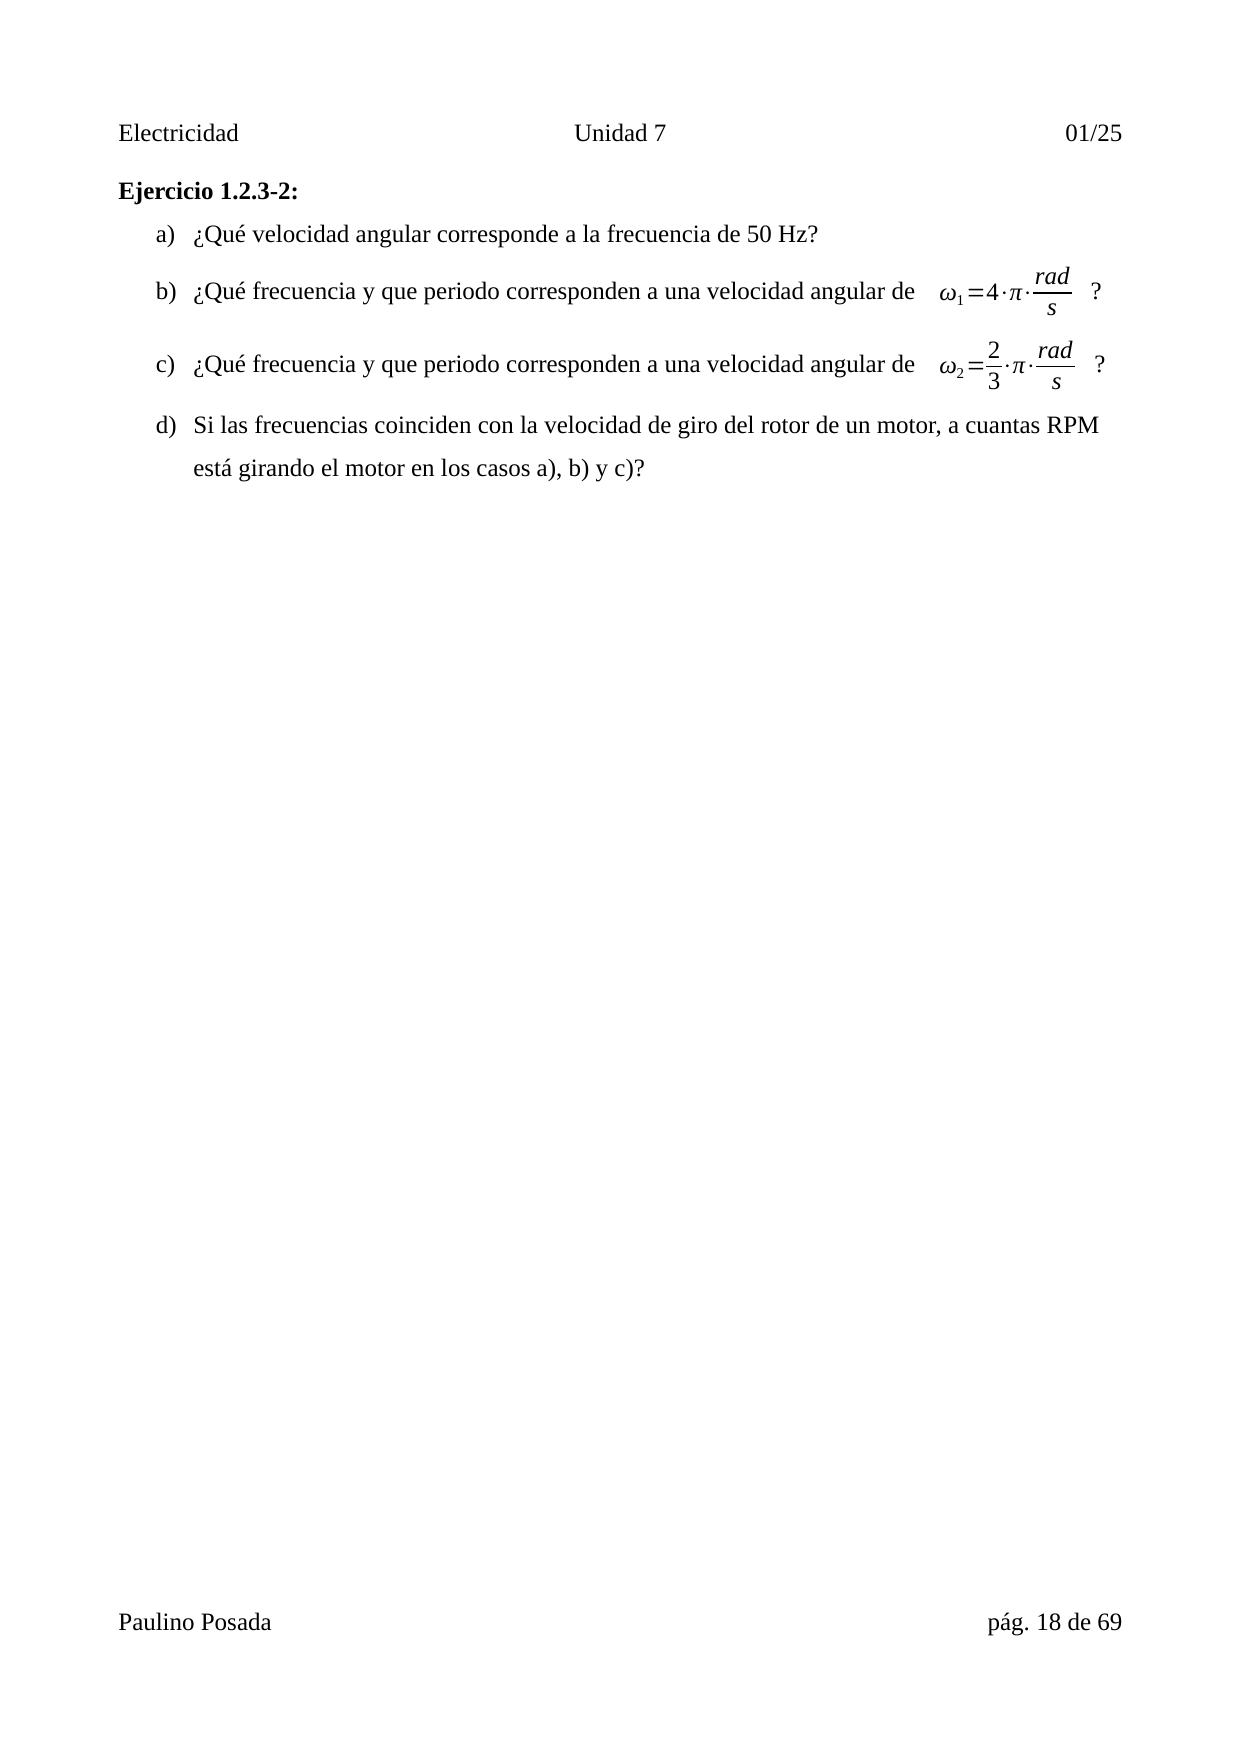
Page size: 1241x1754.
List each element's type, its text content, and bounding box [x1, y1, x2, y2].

text Ejercicio 1.2.3-2: [118, 176, 1122, 205]
list ¿Qué frecuencia y que periodo corresponden a una velocidad angular de ? [156, 263, 1122, 322]
list ¿Qué frecuencia y que periodo corresponden a una velocidad angular de ? [156, 336, 1122, 395]
list Si las frecuencias coinciden con la velocidad de giro del rotor de un motor, a cuantas RPM está girando el motor en los casos a), b) y c)? [156, 410, 1122, 482]
list ¿Qué velocidad angular corresponde a la frecuencia de 50 Hz? [156, 219, 1122, 248]
